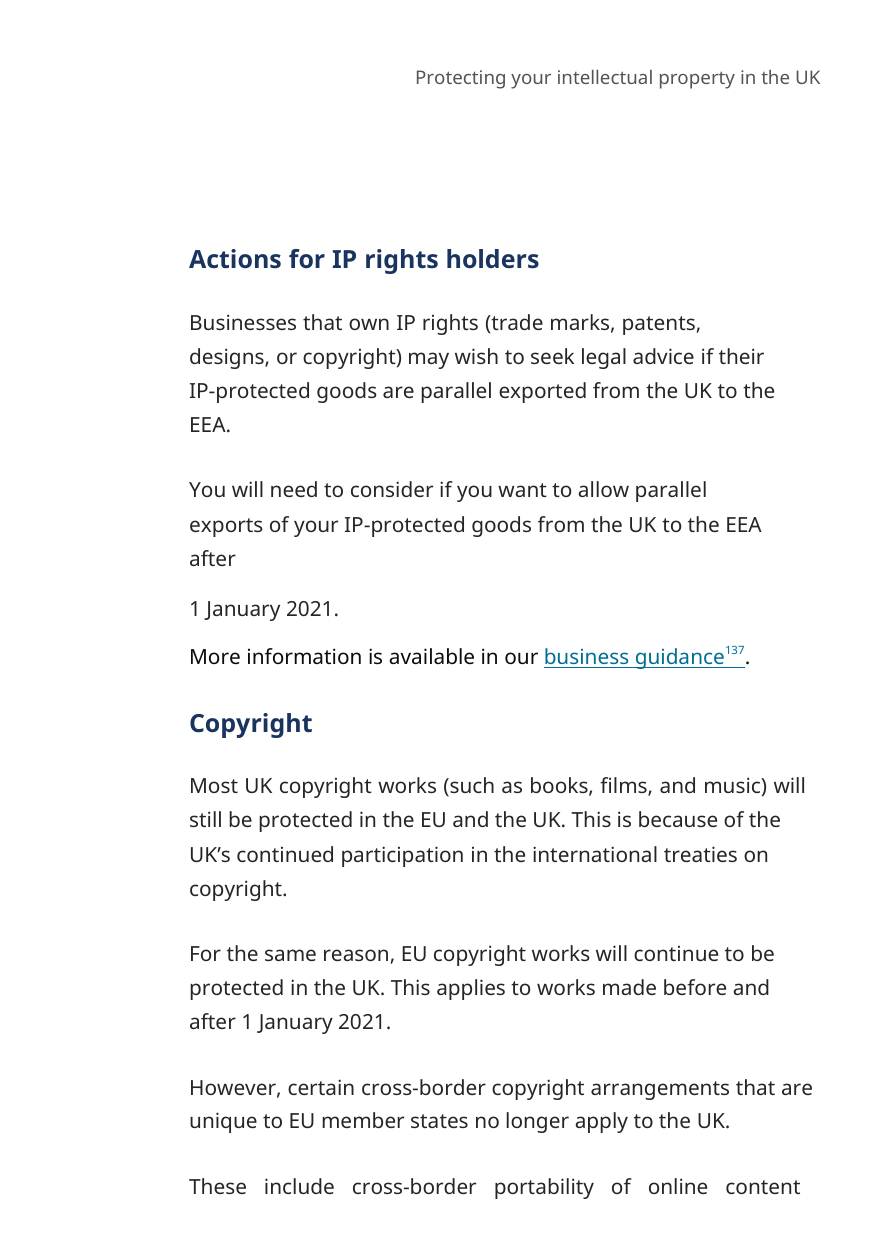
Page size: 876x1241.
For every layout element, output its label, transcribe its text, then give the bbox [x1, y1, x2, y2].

text More information is available in our business guidance137. [189, 642, 829, 671]
text Businesses that own IP rights (trade marks, patents, designs, or copyright) may wish to seek legal advice if their IP-protected goods are parallel exported from the UK to the EEA. [189, 308, 781, 439]
text You will need to consider if you want to allow parallel exports of your IP-protected goods from the UK to the EEA after [189, 476, 770, 572]
subtitle Copyright [189, 706, 829, 739]
text These include cross-border portability of online content [189, 1172, 801, 1201]
text For the same reason, EU copyright works will continue to be protected in the UK. This applies to works made before and after 1 January 2021. [189, 939, 803, 1036]
text 1 January 2021. [189, 594, 829, 623]
picture [738, 646, 744, 654]
subtitle Actions for IP rights holders [189, 241, 829, 276]
text However, certain cross-border copyright arrangements that are unique to EU member states no longer apply to the UK. [189, 1073, 829, 1135]
text Most UK copyright works (such as books, films, and music) will still be protected in the EU and the UK. This is because of the UK’s continued participation in the international treaties on copyright. [189, 772, 816, 902]
